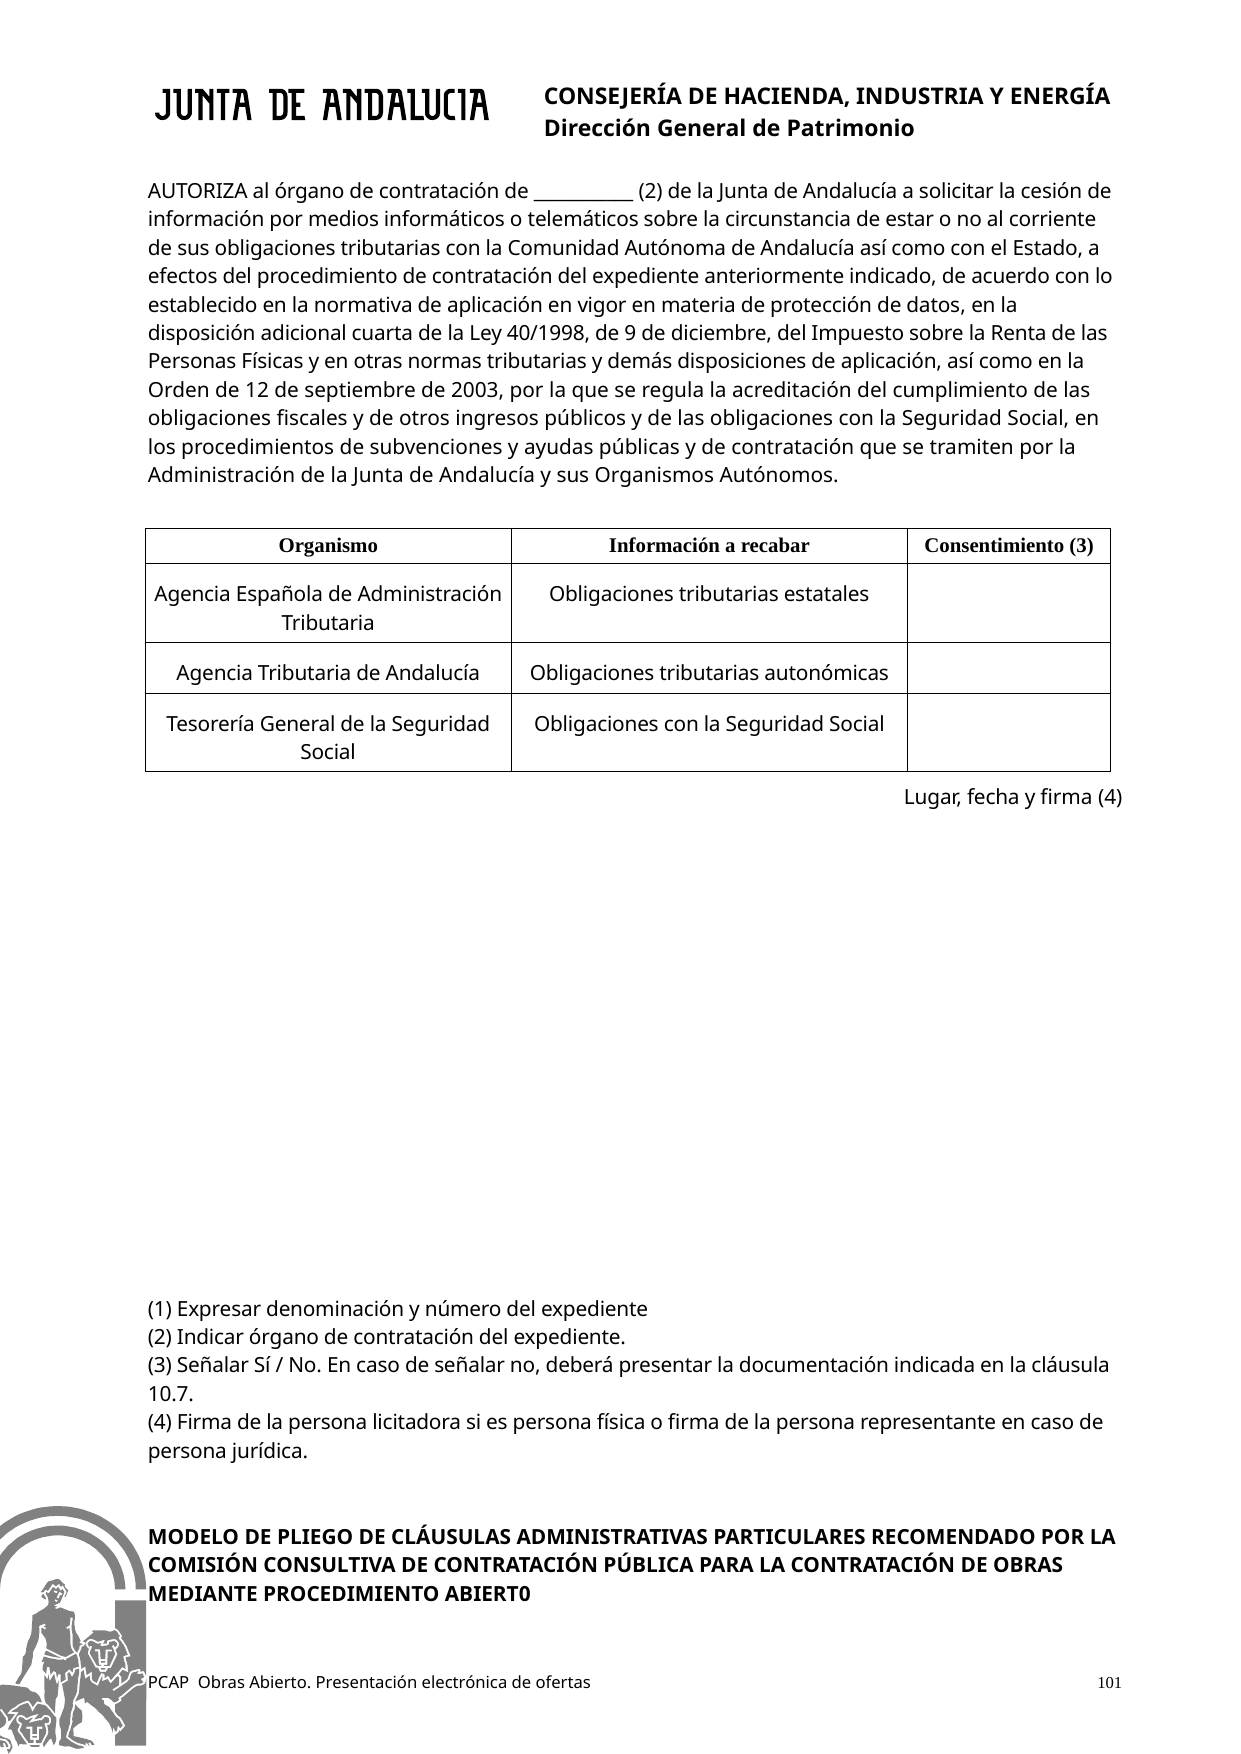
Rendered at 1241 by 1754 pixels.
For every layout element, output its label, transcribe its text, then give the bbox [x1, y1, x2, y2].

text (2) Indicar órgano de contratación del expediente. [148, 1322, 1122, 1351]
text MODELO DE PLIEGO DE CLÁUSULAS ADMINISTRATIVAS PARTICULARES RECOMENDADO POR LA COMISIÓN CONSULTIVA DE CONTRATACIÓN PÚBLICA PARA LA CONTRATACIÓN DE OBRAS MEDIANTE PROCEDIMIENTO ABIERT0 [151, 1522, 1122, 1607]
text (3) Señalar Sí / No. En caso de señalar no, deberá presentar la documentación indicada en la cláusula 10.7. [148, 1351, 1122, 1407]
table_header Organismo [146, 529, 511, 563]
text Lugar, fecha y firma (4) [148, 782, 1122, 810]
table_cell Obligaciones tributarias autonómicas [512, 643, 907, 692]
table_cell [908, 643, 1110, 692]
table_cell Obligaciones tributarias estatales [512, 564, 907, 642]
table_cell [908, 694, 1110, 771]
table_cell Agencia Española de Administración Tributaria [146, 564, 511, 642]
text (1) Expresar denominación y número del expediente [148, 1294, 1122, 1322]
table_cell Tesorería General de la Seguridad Social [146, 694, 511, 771]
table_cell Agencia Tributaria de Andalucía [146, 643, 511, 692]
text AUTORIZA al órgano de contratación de ___________ (2) de la Junta de Andalucía a solicitar la cesión de información por medios informáticos o telemáticos sobre la circunstancia de estar o no al corriente de sus obligaciones tributarias con la Comunidad Autónoma de Andalucía así como con el Estado, a efectos del procedimiento de contratación del expediente anteriormente indicado, de acuerdo con lo establecido en la normativa de aplicación en vigor en materia de protección de datos, en la disposición adicional cuarta de la Ley 40/1998, de 9 de diciembre, del Impuesto sobre la Renta de las Personas Físicas y en otras normas tributarias y demás disposiciones de aplicación, así como en la Orden de 12 de septiembre de 2003, por la que se regula la acreditación del cumplimiento de las obligaciones fiscales y de otros ingresos públicos y de las obligaciones con la Seguridad Social, en los procedimientos de subvenciones y ayudas públicas y de contratación que se tramiten por la Administración de la Junta de Andalucía y sus Organismos Autónomos. [148, 176, 1122, 489]
text (4) Firma de la persona licitadora si es persona física o firma de la persona representante en caso de persona jurídica. [148, 1407, 1122, 1464]
table_cell Obligaciones con la Seguridad Social [512, 694, 907, 771]
table_cell [908, 564, 1110, 642]
table_header Consentimiento (3) [908, 529, 1110, 563]
table_header Información a recabar [512, 529, 907, 563]
